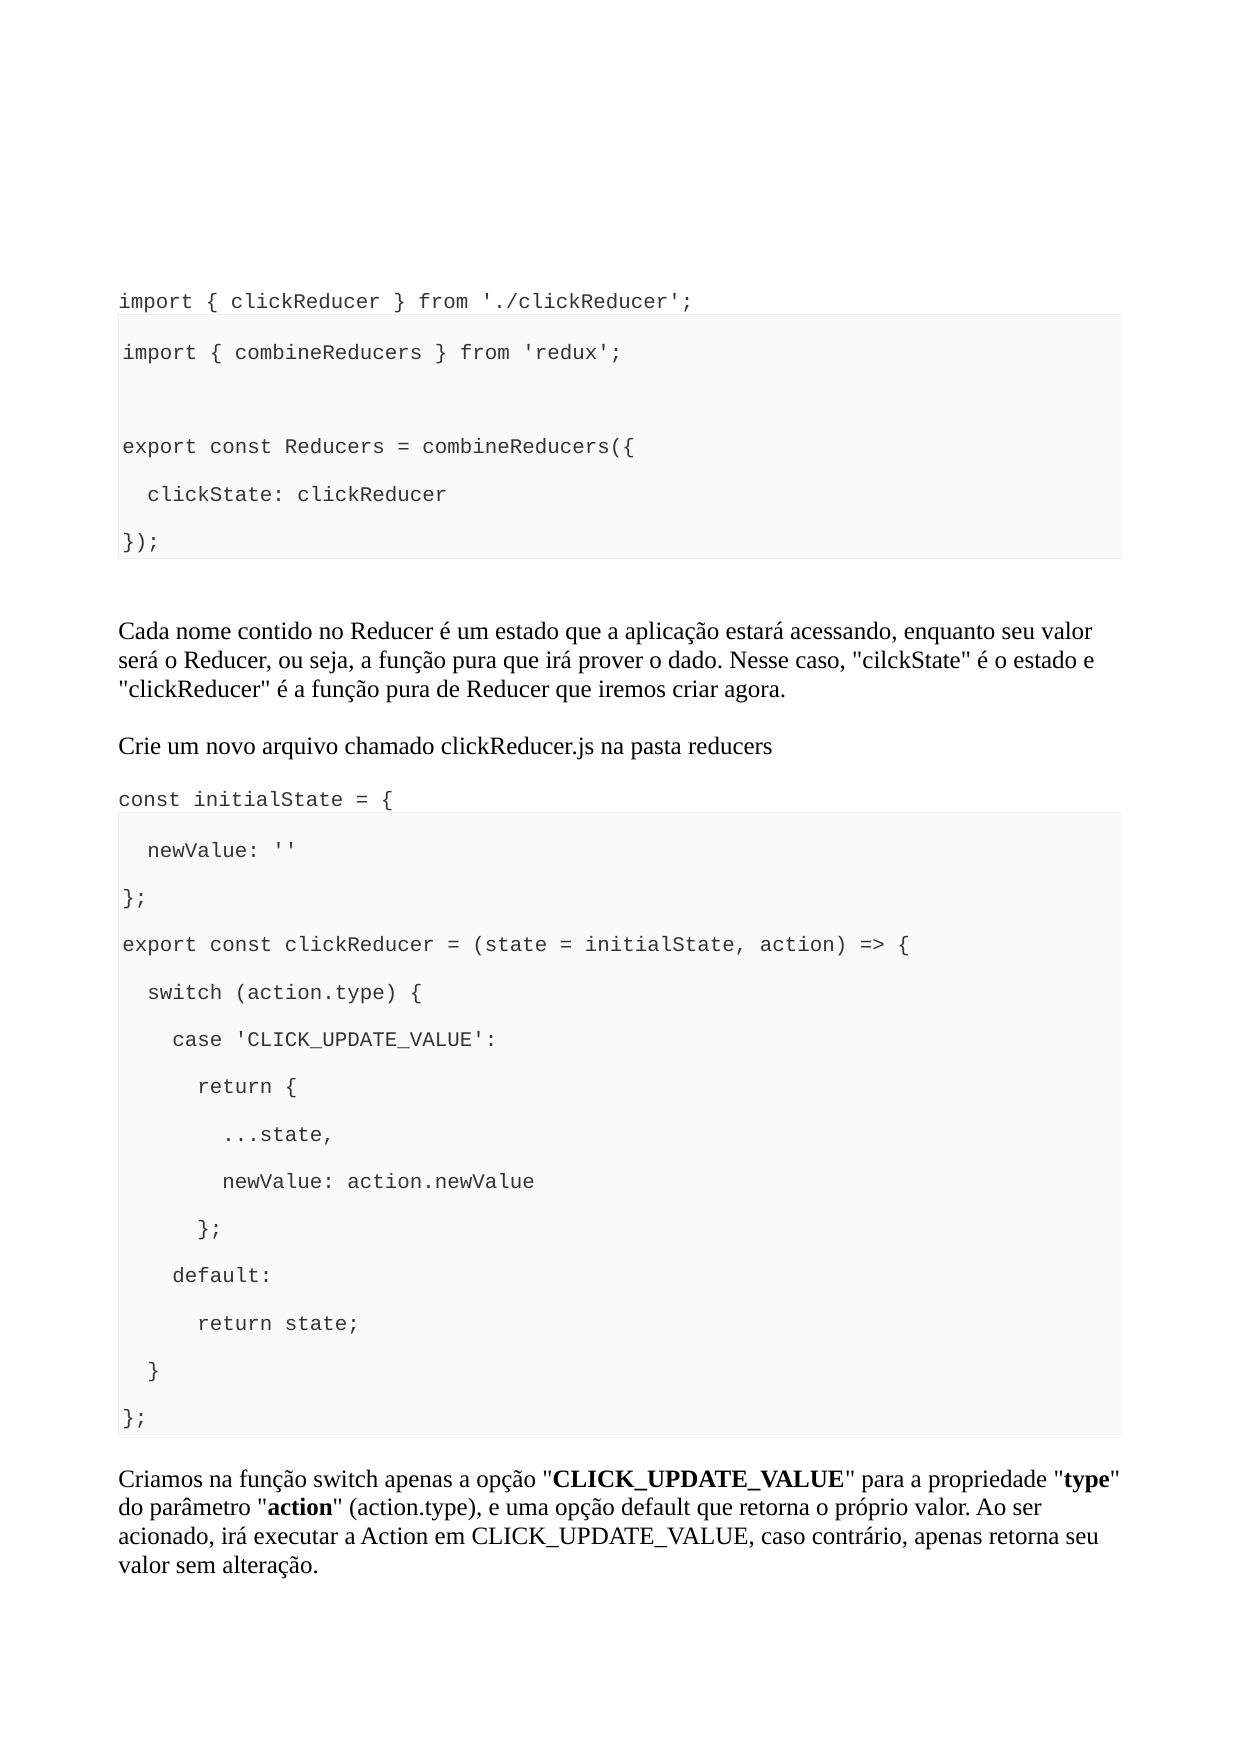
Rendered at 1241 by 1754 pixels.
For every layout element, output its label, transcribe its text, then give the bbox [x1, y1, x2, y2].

text newValue: action.newValue [119, 1167, 1122, 1191]
text clickState: clickReducer [119, 480, 1122, 503]
text Crie um novo arquivo chamado clickReducer.js na pasta reducers [118, 731, 1122, 760]
text default: [119, 1262, 1122, 1285]
text switch (action.type) { [119, 978, 1122, 1001]
text return { [119, 1072, 1122, 1096]
text export const Reducers = combineReducers({ [119, 432, 1122, 456]
text const initialState = { [118, 789, 1122, 812]
text Criamos na função switch apenas a opção "CLICK_UPDATE_VALUE" para a propriedade "type" do parâmetro "action" (action.type), e uma opção default que retorna o próprio valor. Ao ser acionado, irá executar a Action em CLICK_UPDATE_VALUE, caso contrário, apenas retorna seu valor sem alteração. [118, 1464, 1122, 1579]
text ...state, [119, 1120, 1122, 1143]
text }; [119, 883, 1122, 907]
text }; [119, 1214, 1122, 1238]
text }; [119, 1403, 1122, 1434]
text newValue: '' [119, 836, 1122, 859]
text case 'CLICK_UPDATE_VALUE': [119, 1025, 1122, 1049]
text } [119, 1356, 1122, 1380]
text }); [119, 527, 1122, 558]
text return state; [119, 1309, 1122, 1332]
text Cada nome contido no Reducer é um estado que a aplicação estará acessando, enquanto seu valor será o Reducer, ou seja, a função pura que irá prover o dado. Nesse caso, "cilckState" é o estado e "clickReducer" é a função pura de Reducer que iremos criar agora. [118, 616, 1122, 702]
text import { clickReducer } from './clickReducer'; [118, 291, 1122, 314]
text import { combineReducers } from 'redux'; [119, 338, 1122, 362]
text export const clickReducer = (state = initialState, action) => { [119, 931, 1122, 954]
